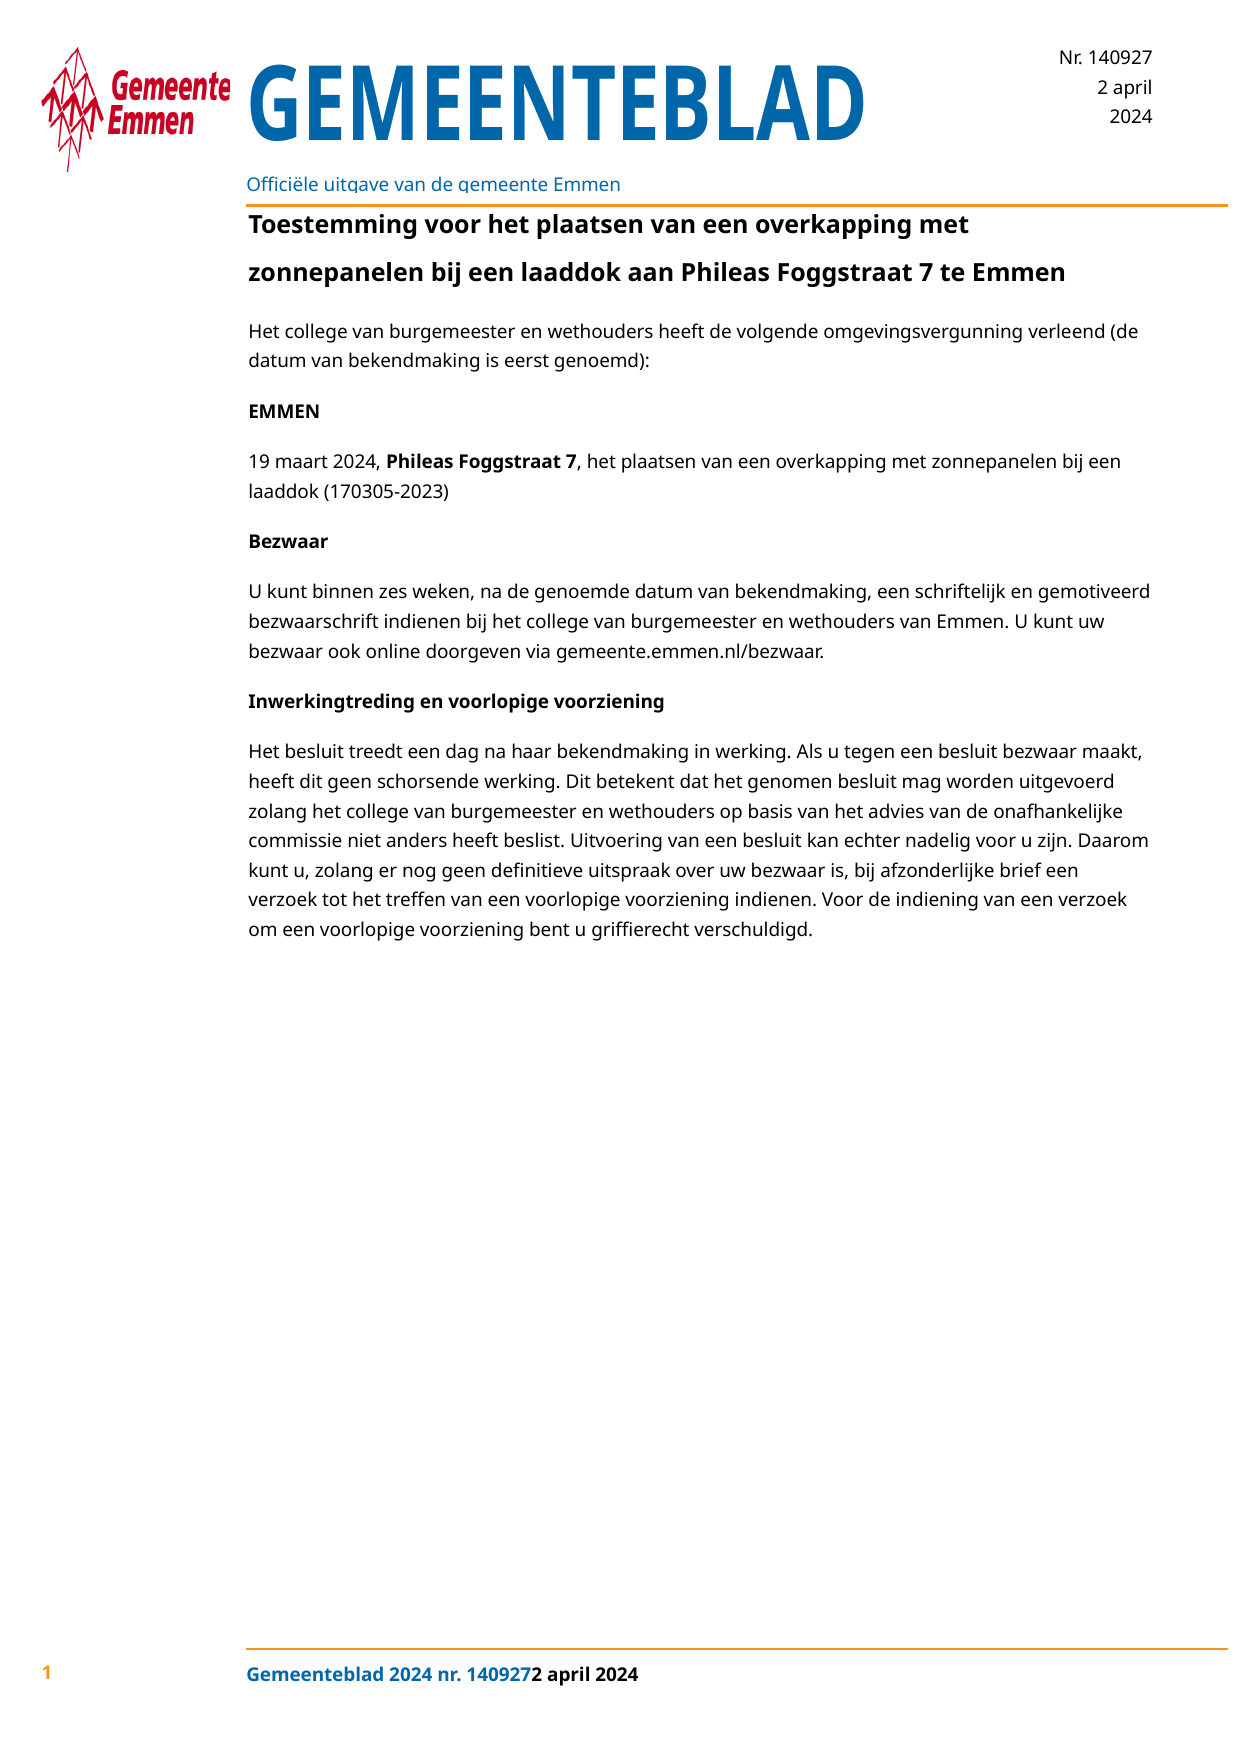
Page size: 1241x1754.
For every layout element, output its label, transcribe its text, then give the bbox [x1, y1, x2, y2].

text Bezwaar [248, 528, 1152, 554]
text Toestemming voor het plaatsen van een overkapping met zonnepanelen bij een laaddok aan Phileas Foggstraat 7 te Emmen [248, 207, 1152, 288]
text Het besluit treedt een dag na haar bekendmaking in werking. Als u tegen een besluit bezwaar maakt, heeft dit geen schorsende werking. Dit betekent dat het genomen besluit mag worden uitgevoerd zolang het college van burgemeester en wethouders op basis van het advies van de onafhankelijke commissie niet anders heeft beslist. Uitvoering van een besluit kan echter nadelig voor u zijn. Daarom kunt u, zolang er nog geen definitieve uitspraak over uw bezwaar is, bij afzonderlijke brief een verzoek tot het treffen van een voorlopige voorziening indienen. Voor de indiening van een verzoek om een voorlopige voorziening bent u griffierecht verschuldigd. [248, 739, 1152, 942]
text 19 maart 2024, Phileas Foggstraat 7, het plaatsen van een overkapping met zonnepanelen bij een laaddok (170305-2023) [248, 448, 1152, 504]
text EMMEN [248, 398, 1152, 424]
text Inwerkingtreding en voorlopige voorziening [248, 688, 1152, 714]
picture [41, 47, 231, 172]
text Het college van burgemeester en wethouders heeft de volgende omgevingsvergunning verleend (de datum van bekendmaking is eerst genoemd): [248, 318, 1152, 373]
text U kunt binnen zes weken, na de genoemde datum van bekendmaking, een schriftelijk en gemotiveerd bezwaarschrift indienen bij het college van burgemeester en wethouders van Emmen. U kunt uw bezwaar ook online doorgeven via gemeente.emmen.nl/bezwaar. [248, 579, 1152, 664]
